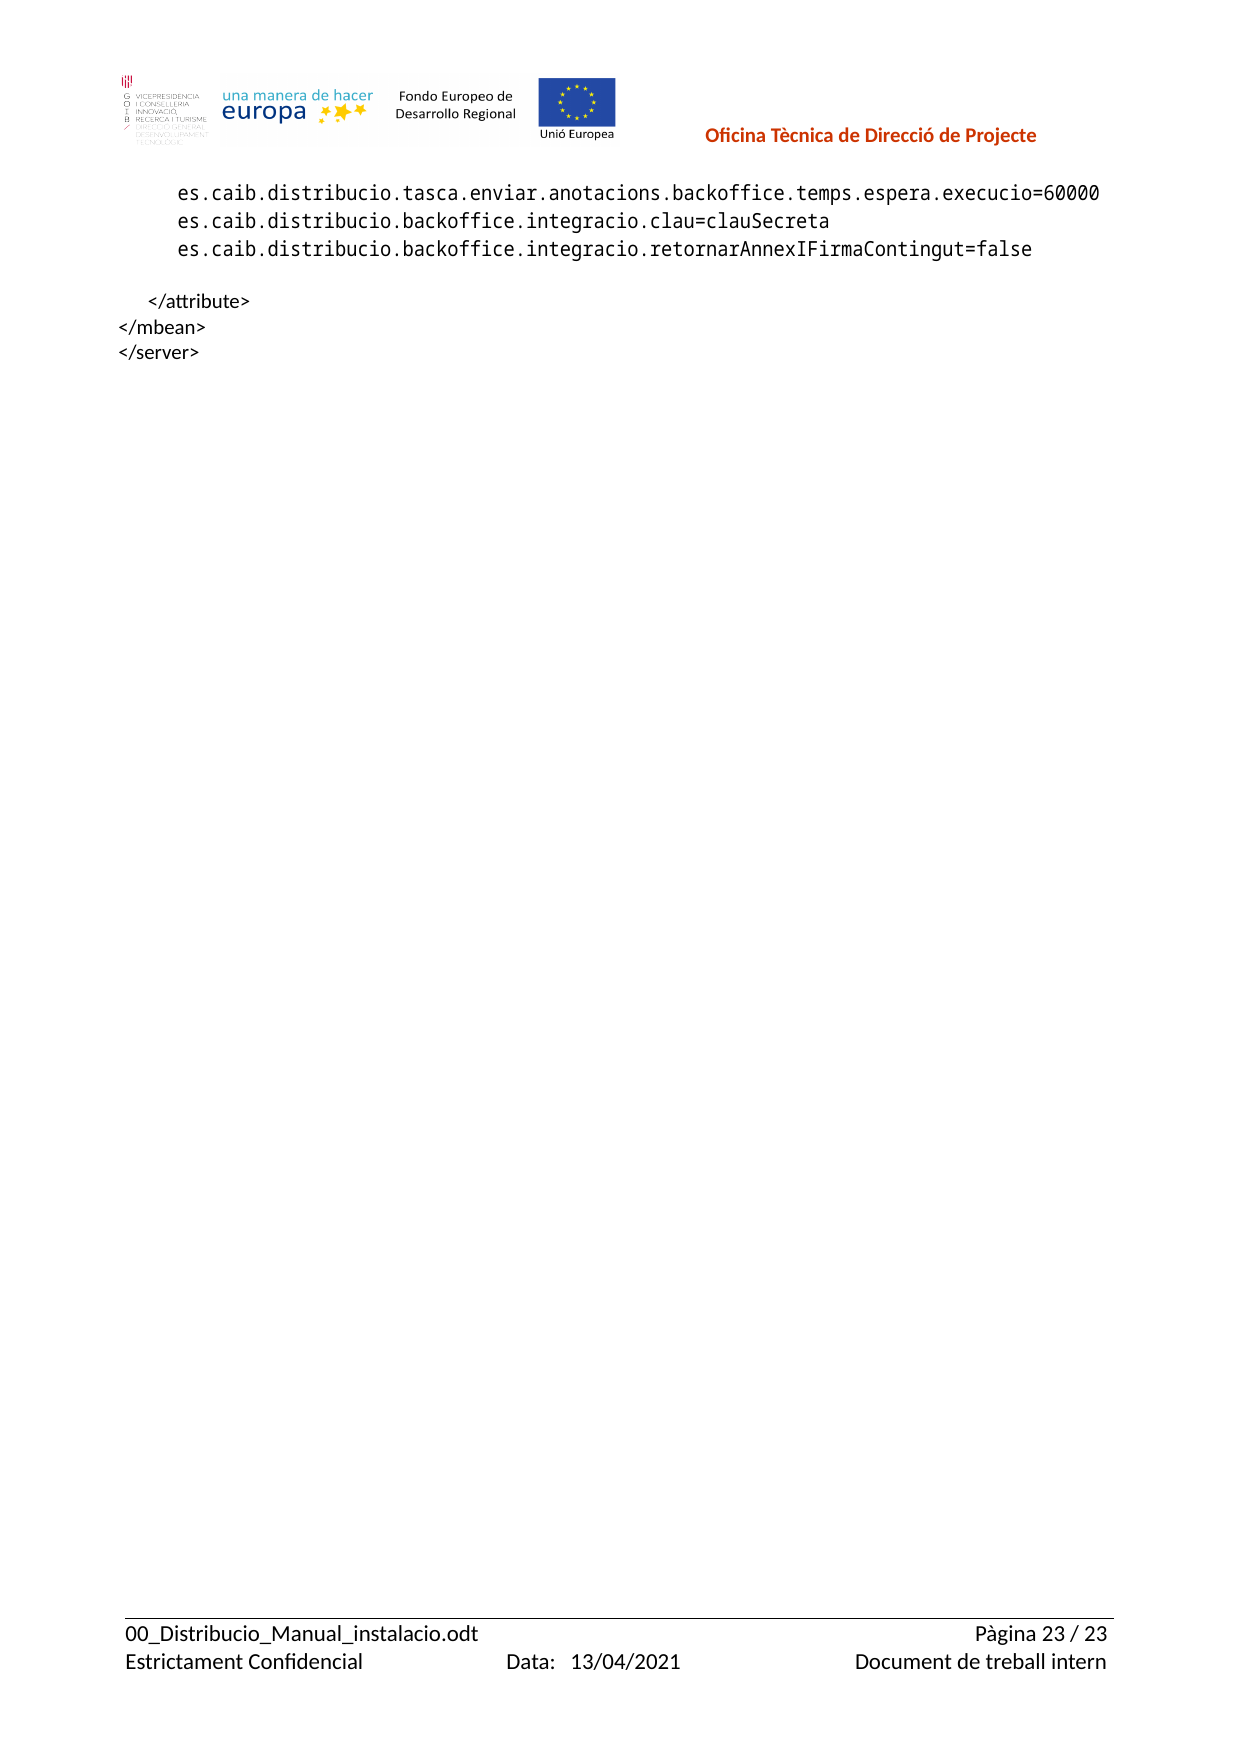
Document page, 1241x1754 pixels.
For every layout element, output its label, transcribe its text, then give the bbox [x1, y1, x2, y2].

text es.caib.distribucio.tasca.enviar.anotacions.backoffice.temps.espera.execucio=60000 [118, 178, 1122, 206]
text </server> [118, 339, 1122, 365]
text es.caib.distribucio.backoffice.integracio.clau=clauSecreta [118, 206, 1122, 234]
text </mbean> [118, 314, 1122, 339]
text es.caib.distribucio.backoffice.integracio.retornarAnnexIFirmaContingut=false [118, 234, 1122, 263]
picture [219, 73, 621, 147]
picture [118, 73, 213, 147]
text </attribute> [118, 288, 1122, 314]
